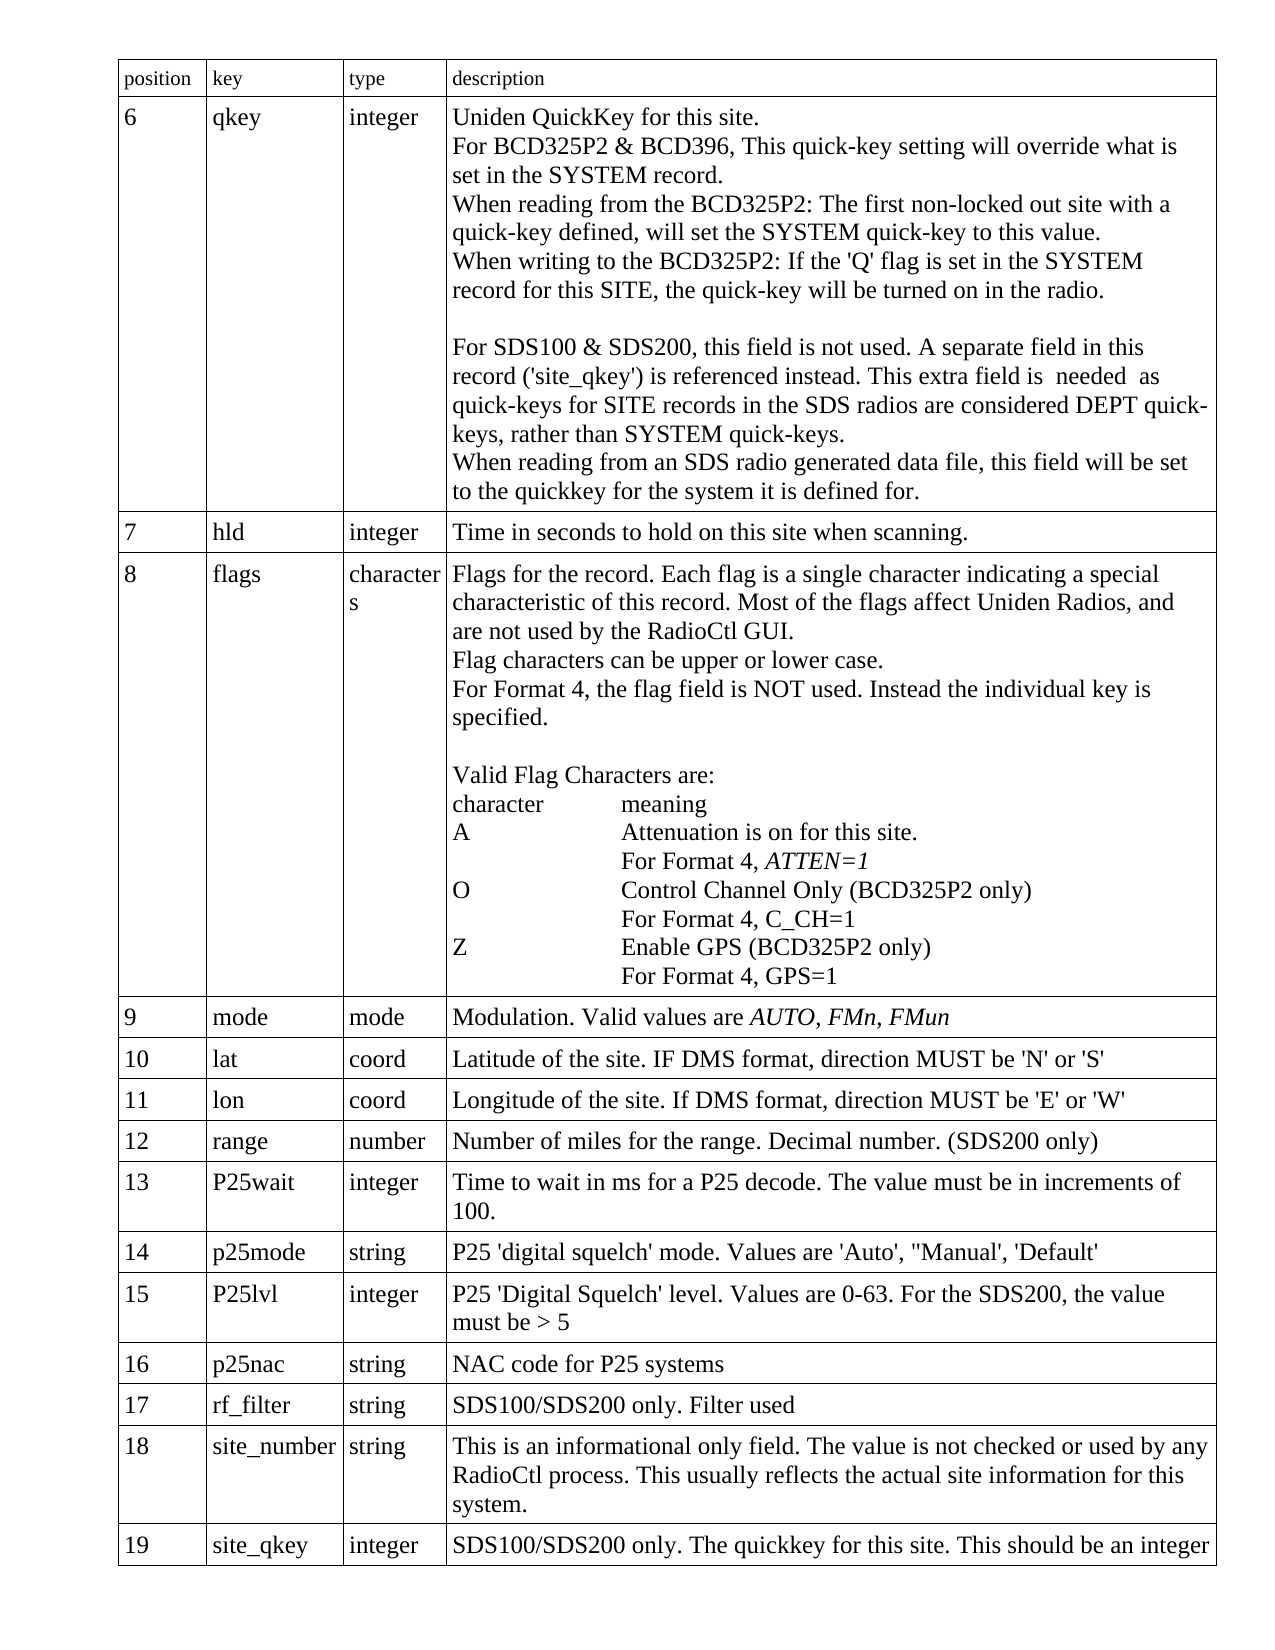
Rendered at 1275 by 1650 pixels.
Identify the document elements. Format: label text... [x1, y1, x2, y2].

table_cell Modulation. Valid values are AUTO, FMn, FMun [447, 997, 1216, 1037]
table_header position [119, 60, 206, 96]
table_cell rf_filter [207, 1384, 343, 1424]
table_cell characters [344, 553, 446, 996]
table_cell integer [344, 1524, 446, 1564]
table_cell 6 [119, 97, 206, 511]
table_cell This is an informational only field. The value is not checked or used by any RadioCtl process. This usually reflects the actual site information for this system. [447, 1426, 1216, 1523]
table_cell P25lvl [207, 1273, 343, 1342]
table_cell string [344, 1343, 446, 1383]
table_cell P25 'digital squelch' mode. Values are 'Auto', "Manual', 'Default' [447, 1232, 1216, 1272]
table_cell Control Channel Only (BCD325P2 only) For Format 4, C_CH=1 [621, 875, 1132, 932]
table_cell 12 [119, 1121, 206, 1161]
table_cell mode [207, 997, 343, 1037]
table_cell p25mode [207, 1232, 343, 1272]
table_cell 9 [119, 997, 206, 1037]
table_cell NAC code for P25 systems [447, 1343, 1216, 1383]
table_cell number [344, 1121, 446, 1161]
table_cell 18 [119, 1426, 206, 1523]
table_cell lon [207, 1079, 343, 1119]
table_cell A [452, 818, 621, 875]
table_cell 14 [119, 1232, 206, 1272]
table_cell Latitude of the site. IF DMS format, direction MUST be 'N' or 'S' [447, 1038, 1216, 1078]
table_cell 19 [119, 1524, 206, 1564]
table_cell integer [344, 1273, 446, 1342]
table_cell SDS100/SDS200 only. The quickkey for this site. This should be an integer [447, 1524, 1216, 1564]
table_cell Flags for the record. Each flag is a single character indicating a special characteristic of this record. Most of the flags affect Uniden Radios, and are not used by the RadioCtl GUI. Flag characters can be upper or lower case. For Format 4, the flag field is NOT used. Instead the individual key is specified. Valid Flag Characters are: [447, 553, 1216, 996]
table_header character [452, 789, 621, 817]
table_cell Attenuation is on for this site. For Format 4, ATTEN=1 [621, 818, 1132, 875]
table_cell string [344, 1426, 446, 1523]
table_header type [344, 60, 446, 96]
table_cell site_qkey [207, 1524, 343, 1564]
table_cell coord [344, 1038, 446, 1078]
table_cell 17 [119, 1384, 206, 1424]
table_cell Enable GPS (BCD325P2 only) For Format 4, GPS=1 [621, 933, 1132, 990]
table_cell integer [344, 512, 446, 552]
table_cell string [344, 1232, 446, 1272]
table_cell site_number [207, 1426, 343, 1523]
table_header meaning [621, 789, 1132, 817]
table_cell lat [207, 1038, 343, 1078]
table_cell coord [344, 1079, 446, 1119]
table_cell 8 [119, 553, 206, 996]
table_cell SDS100/SDS200 only. Filter used [447, 1384, 1216, 1424]
table_cell O [452, 875, 621, 932]
table_cell 7 [119, 512, 206, 552]
table_cell flags [207, 553, 343, 996]
table_cell qkey [207, 97, 343, 511]
table_cell 11 [119, 1079, 206, 1119]
table_cell 13 [119, 1162, 206, 1231]
table_cell Longitude of the site. If DMS format, direction MUST be 'E' or 'W' [447, 1079, 1216, 1119]
table_cell hld [207, 512, 343, 552]
table_cell 10 [119, 1038, 206, 1078]
table_cell 16 [119, 1343, 206, 1383]
table_header description [447, 60, 1216, 96]
table_cell P25wait [207, 1162, 343, 1231]
table_cell integer [344, 1162, 446, 1231]
table_cell Z [452, 933, 621, 990]
table_cell Time to wait in ms for a P25 decode. The value must be in increments of 100. [447, 1162, 1216, 1231]
table_cell string [344, 1384, 446, 1424]
table_cell p25nac [207, 1343, 343, 1383]
table_cell range [207, 1121, 343, 1161]
table_cell 15 [119, 1273, 206, 1342]
table_cell P25 'Digital Squelch' level. Values are 0-63. For the SDS200, the value must be > 5 [447, 1273, 1216, 1342]
table_cell Number of miles for the range. Decimal number. (SDS200 only) [447, 1121, 1216, 1161]
table_header key [207, 60, 343, 96]
table_cell Time in seconds to hold on this site when scanning. [447, 512, 1216, 552]
table_cell Uniden QuickKey for this site. For BCD325P2 & BCD396, This quick-key setting will override what is set in the SYSTEM record. When reading from the BCD325P2: The first non-locked out site with a quick-key defined, will set the SYSTEM quick-key to this value. When writing to the BCD325P2: If the 'Q' flag is set in the SYSTEM record for this SITE, the quick-key will be turned on in the radio. For SDS100 & SDS200, this field is not used. A separate field in this record ('site_qkey') is referenced instead. This extra field is needed as quick-keys for SITE records in the SDS radios are considered DEPT quick-keys, rather than SYSTEM quick-keys. When reading from an SDS radio generated data file, this field will be set to the quickkey for the system it is defined for. [447, 97, 1216, 511]
table_cell integer [344, 97, 446, 511]
table_cell mode [344, 997, 446, 1037]
